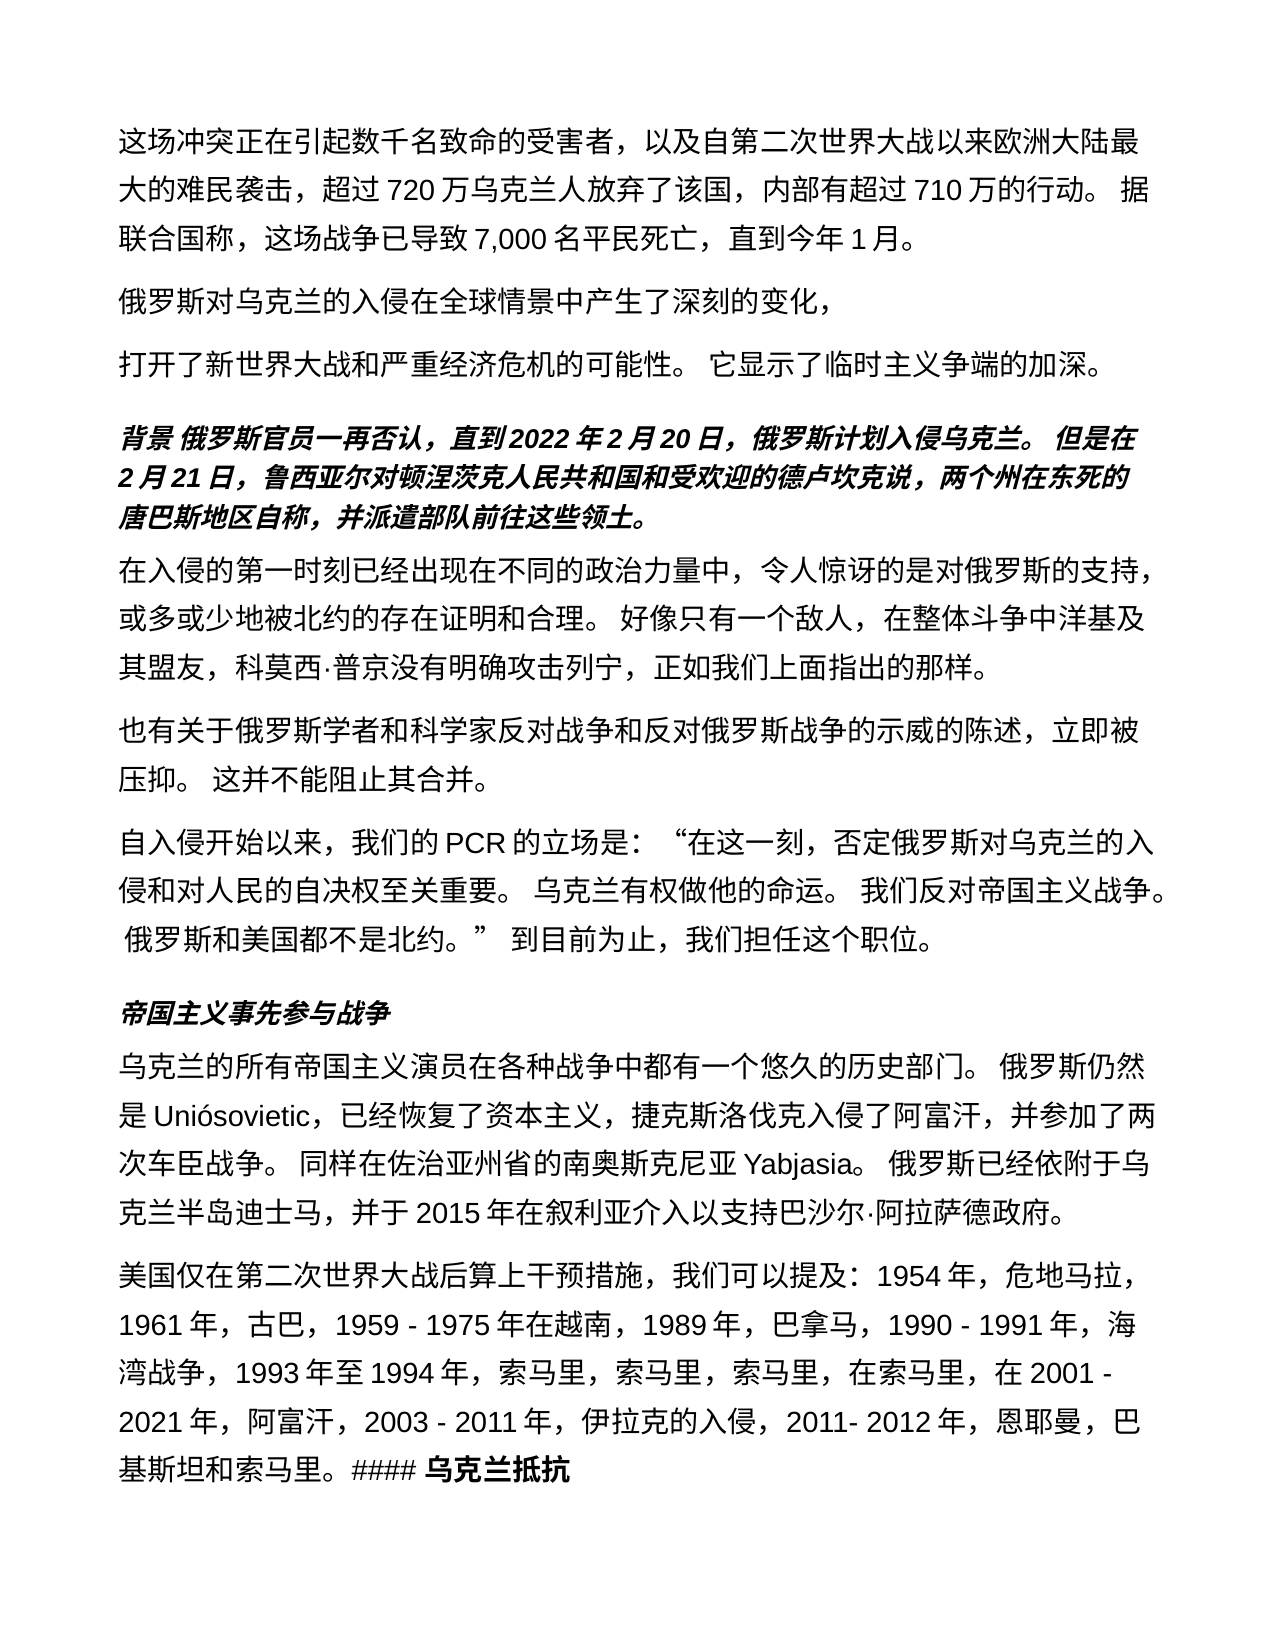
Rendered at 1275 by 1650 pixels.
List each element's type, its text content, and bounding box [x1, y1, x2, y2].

text 也有关于俄罗斯学者和科学家反对战争和反对俄罗斯战争的示威的陈述，立即被压抑。 这并不能阻止其合并。 [118, 708, 1157, 798]
text 在入侵的第一时刻已经出现在不同的政治力量中，令人惊讶的是对俄罗斯的支持，或多或少地被北约的存在证明和合理。 好像只有一个敌人，在整体斗争中洋基及其盟友，科莫西·普京没有明确攻击列宁，正如我们上面指出的那样。 [118, 547, 1157, 687]
subtitle 帝国主义事先参与战争 [118, 992, 1157, 1031]
text 美国仅在第二次世界大战后算上干预措施，我们可以提及：1954年，危地马拉，1961年，古巴，1959 - 1975年在越南，1989年，巴拿马，1990 - 1991年，海湾战争，1993年至1994年，索马里，索马里，索马里，在索马里，在2001 - 2021年，阿富汗，2003 - 2011年，伊拉克的入侵，2011- 2012年，恩耶曼，巴基斯坦和索马里。#### 乌克兰抵抗 [118, 1252, 1157, 1489]
text 乌克兰的所有帝国主义演员在各种战争中都有一个悠久的历史部门。 俄罗斯仍然是Uniósovietic，已经恢复了资本主义，捷克斯洛伐克入侵了阿富汗，并参加了两次车臣战争。 同样在佐治亚州省的南奥斯克尼亚Yabjasia。 俄罗斯已经依附于乌克兰半岛迪士马，并于2015年在叙利亚介入以支持巴沙尔·阿拉萨德政府。 [118, 1044, 1157, 1232]
text 打开了新世界大战和严重经济危机的可能性。 它显示了临时主义争端的加深。 [118, 341, 1157, 384]
subtitle 背景 俄罗斯官员一再否认，直到2022年2月20日，俄罗斯计划入侵乌克兰。 但是在2月21日，鲁西亚尔对顿涅茨克人民共和国和受欢迎的德卢坎克说，两个州在东死的唐巴斯地区自称，并派遣部队前往这些领土。 [118, 417, 1157, 535]
text 自入侵开始以来，我们的PCR的立场是：“在这一刻，否定俄罗斯对乌克兰的入侵和对人民的自决权至关重要。 乌克兰有权做他的命运。 我们反对帝国主义战争。 俄罗斯和美国都不是北约。” 到目前为止，我们担任这个职位。 [118, 819, 1157, 959]
text 俄罗斯对乌克兰的入侵在全球情景中产生了深刻的变化， [118, 278, 1157, 321]
text 这场冲突正在引起数千名致命的受害者，以及自第二次世界大战以来欧洲大陆最大的难民袭击，超过720万乌克兰人放弃了该国，内部有超过710万的行动。 据联合国称，这场战争已导致7,000名平民死亡，直到今年1月。 [118, 118, 1157, 257]
